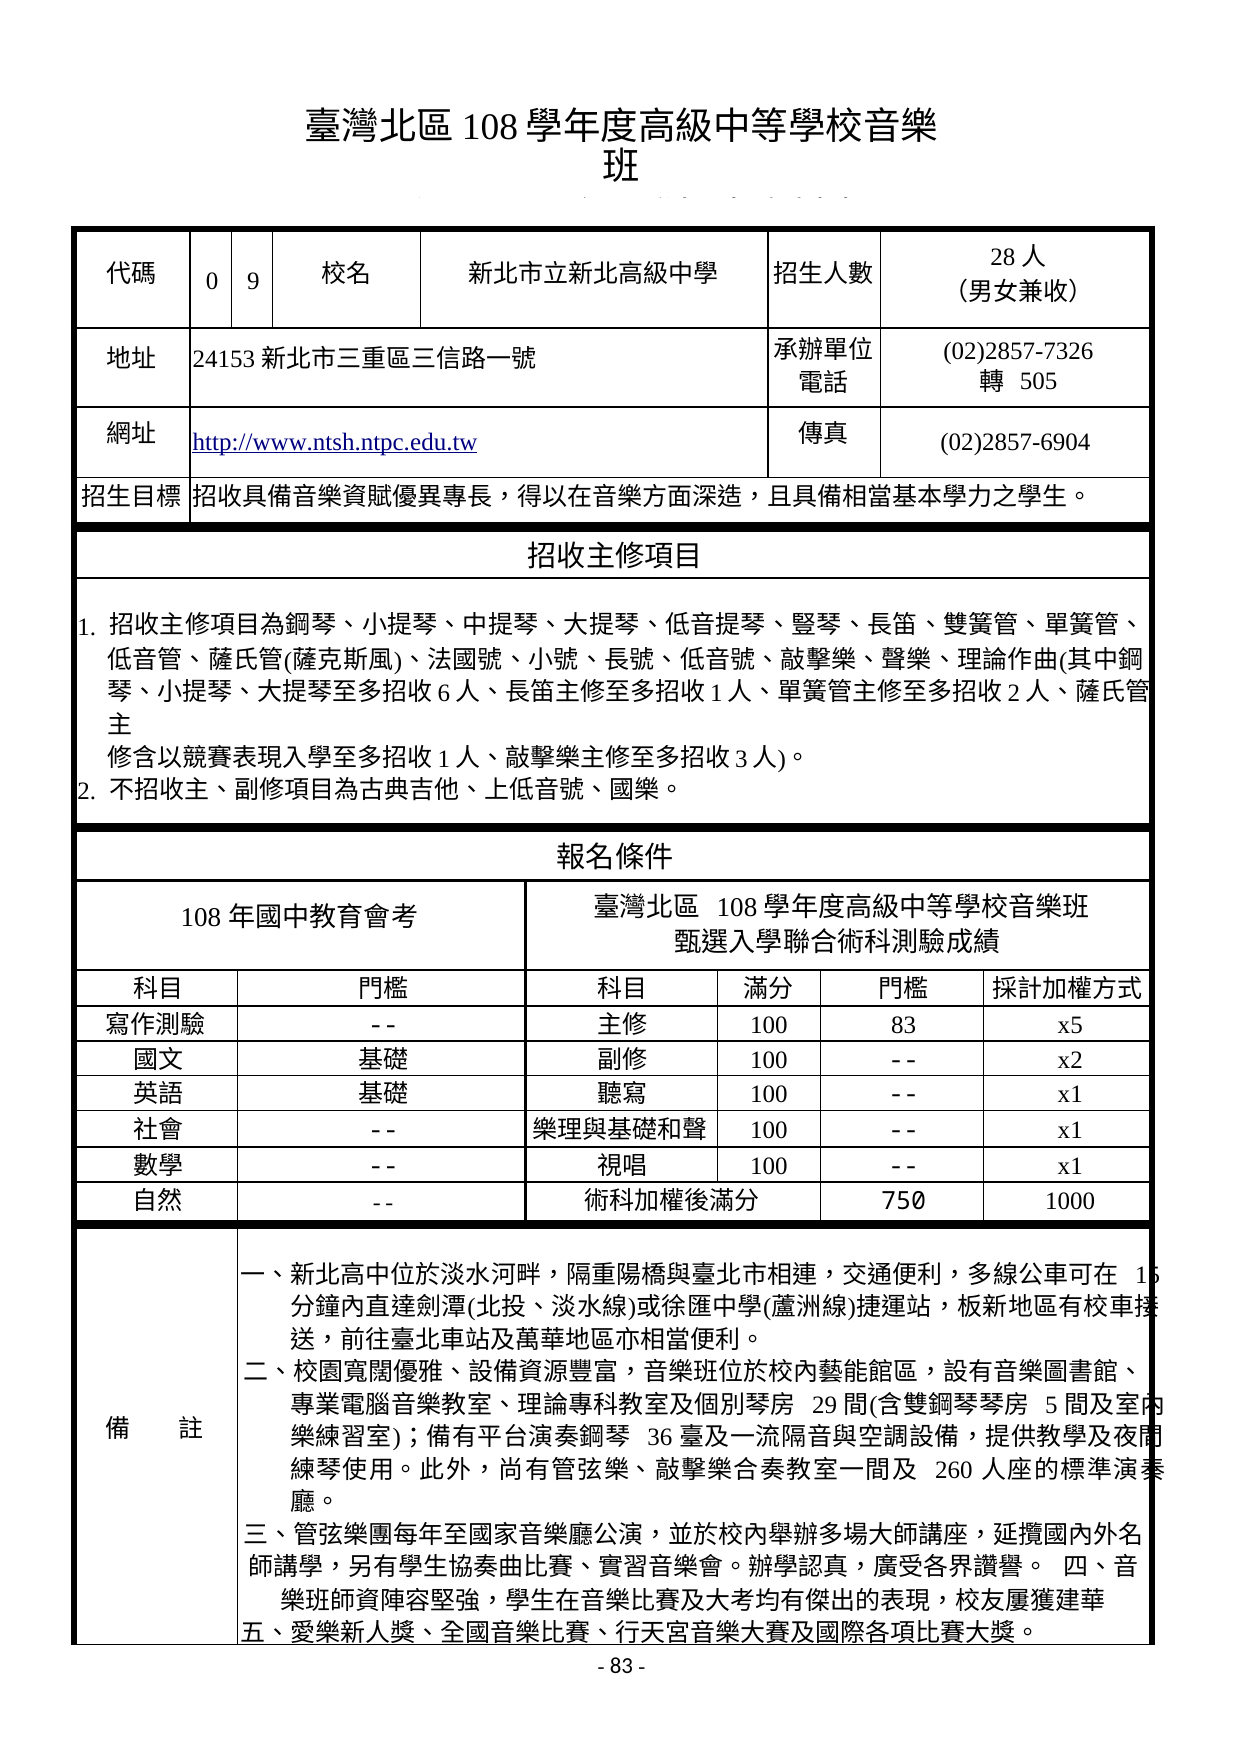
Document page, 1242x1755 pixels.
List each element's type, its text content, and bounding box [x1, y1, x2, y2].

table_cell -- [238, 1007, 524, 1040]
table_header 28 人 （男女兼收） [881, 232, 1149, 327]
table_cell 自然 [77, 1183, 237, 1219]
table_cell 地址 [77, 329, 189, 406]
table_cell 網址 [77, 408, 189, 477]
table_cell 招生目標 [77, 478, 189, 522]
table_cell 門檻 [821, 971, 983, 1005]
table_cell x1 [984, 1111, 1149, 1146]
table_cell 科目 [77, 971, 237, 1005]
table_header 代碼 [77, 232, 189, 327]
table_cell 採計加權方式 [984, 971, 1149, 1005]
table_header 9 [232, 232, 272, 327]
table_cell 100 [718, 1076, 820, 1110]
table_cell x5 [984, 1007, 1149, 1040]
table_cell 108 年國中教育會考 [77, 882, 524, 969]
table_header 0 [191, 232, 231, 327]
table_cell 國文 [77, 1042, 237, 1075]
table_cell 樂理與基礎和聲 [527, 1111, 717, 1146]
table_cell x1 [984, 1148, 1149, 1181]
table_cell 基礎 [238, 1042, 524, 1075]
table_cell 1000 [984, 1183, 1149, 1219]
table_cell x2 [984, 1042, 1149, 1075]
table_cell (02)2857-7326 轉 505 [881, 329, 1149, 406]
table_cell (02)2857-6904 [881, 408, 1149, 477]
table_cell -- [238, 1111, 524, 1146]
table_cell 數學 [77, 1148, 237, 1181]
table_cell 傳真 [769, 408, 880, 477]
table_cell -- [821, 1076, 983, 1110]
table_cell 100 [718, 1042, 820, 1075]
table_cell 滿分 [718, 971, 820, 1005]
table_header 招生人數 [769, 232, 880, 327]
table_cell 100 [718, 1148, 820, 1181]
table_header 新北市立新北高級中學 [421, 232, 767, 327]
table_cell 基礎 [238, 1076, 524, 1110]
table_cell 寫作測驗 [77, 1007, 237, 1040]
table_cell -- [238, 1148, 524, 1181]
table_cell 術科加權後滿分 [527, 1183, 820, 1219]
table_cell 1. 招收主修項目為鋼琴、小提琴、中提琴、大提琴、低音提琴、豎琴、長笛、雙簧管、單簧管、 低音管、薩氏管(薩克斯風)、法國號、小號、長號、低音號、敲擊樂、聲樂、理論作曲(其中鋼 琴、小提琴、大提琴至多招收6人、長笛主修至多招收1人、單簧管主修至多招收2人、薩氏管主 修含以競賽表現入學至多招收1人、敲擊樂主修至多招收3人)。 2. 不招收主、副修項目為古典吉他、上低音號、國樂。 [77, 579, 1149, 822]
table_cell 科目 [527, 971, 717, 1005]
table_cell 一、新北高中位於淡水河畔，隔重陽橋與臺北市相連，交通便利，多線公車可在 15 分鐘內直達劍潭(北投、淡水線)或徐匯中學(蘆洲線)捷運站，板新地區有校車接 送，前往臺北車站及萬華地區亦相當便利。 二、校園寬闊優雅、設備資源豐富，音樂班位於校內藝能館區，設有音樂圖書館、 專業電腦音樂教室、理論專科教室及個別琴房 29 間(含雙鋼琴琴房 5 間及室內 樂練習室)；備有平台演奏鋼琴 36 臺及一流隔音與空調設備，提供教學及夜間 練琴使用。此外，尚有管弦樂、敲擊樂合奏教室一間及 260 人座的標準演奏廳。 三、管弦樂團每年至國家音樂廳公演，並於校內舉辦多場大師講座，延攬國內外名 師講學，另有學生協奏曲比賽、實習音樂會。辦學認真，廣受各界讚譽。 四、音樂班師資陣容堅強，學生在音樂比賽及大考均有傑出的表現，校友屢獲建華 五、愛樂新人獎、全國音樂比賽、行天宮音樂大賽及國際各項比賽大獎。 [238, 1229, 1149, 1643]
table_cell 備 註 [77, 1229, 237, 1643]
table_cell 社會 [77, 1111, 237, 1146]
table_cell 視唱 [527, 1148, 717, 1181]
table_cell 招收具備音樂資賦優異專長，得以在音樂方面深造，且具備相當基本學力之學生。 [191, 478, 1149, 522]
table_cell 副修 [527, 1042, 717, 1075]
table_cell -- [821, 1042, 983, 1075]
table_cell 750 [821, 1183, 983, 1219]
table_cell 英語 [77, 1076, 237, 1110]
table_cell -- [238, 1183, 524, 1219]
table_cell -- [821, 1148, 983, 1181]
table_cell 83 [821, 1007, 983, 1040]
table_cell 24153 新北市三重區三信路一號 [191, 329, 767, 406]
table_cell 招收主修項目 [77, 532, 1149, 577]
table_cell 承辦單位 電話 [769, 329, 880, 406]
table_cell 臺灣北區 108 學年度高級中等學校音樂班 甄選入學聯合術科測驗成績 [527, 882, 1149, 969]
table_cell x1 [984, 1076, 1149, 1110]
table_cell 100 [718, 1007, 820, 1040]
table_cell -- [821, 1111, 983, 1146]
table_cell 聽寫 [527, 1076, 717, 1110]
table_cell 報名條件 [77, 832, 1149, 878]
table_cell 門檻 [238, 971, 524, 1005]
table_cell 100 [718, 1111, 820, 1146]
table_header 校名 [273, 232, 420, 327]
table_cell 主修 [527, 1007, 717, 1040]
table_cell http://www.ntsh.ntpc.edu.tw [191, 408, 767, 477]
